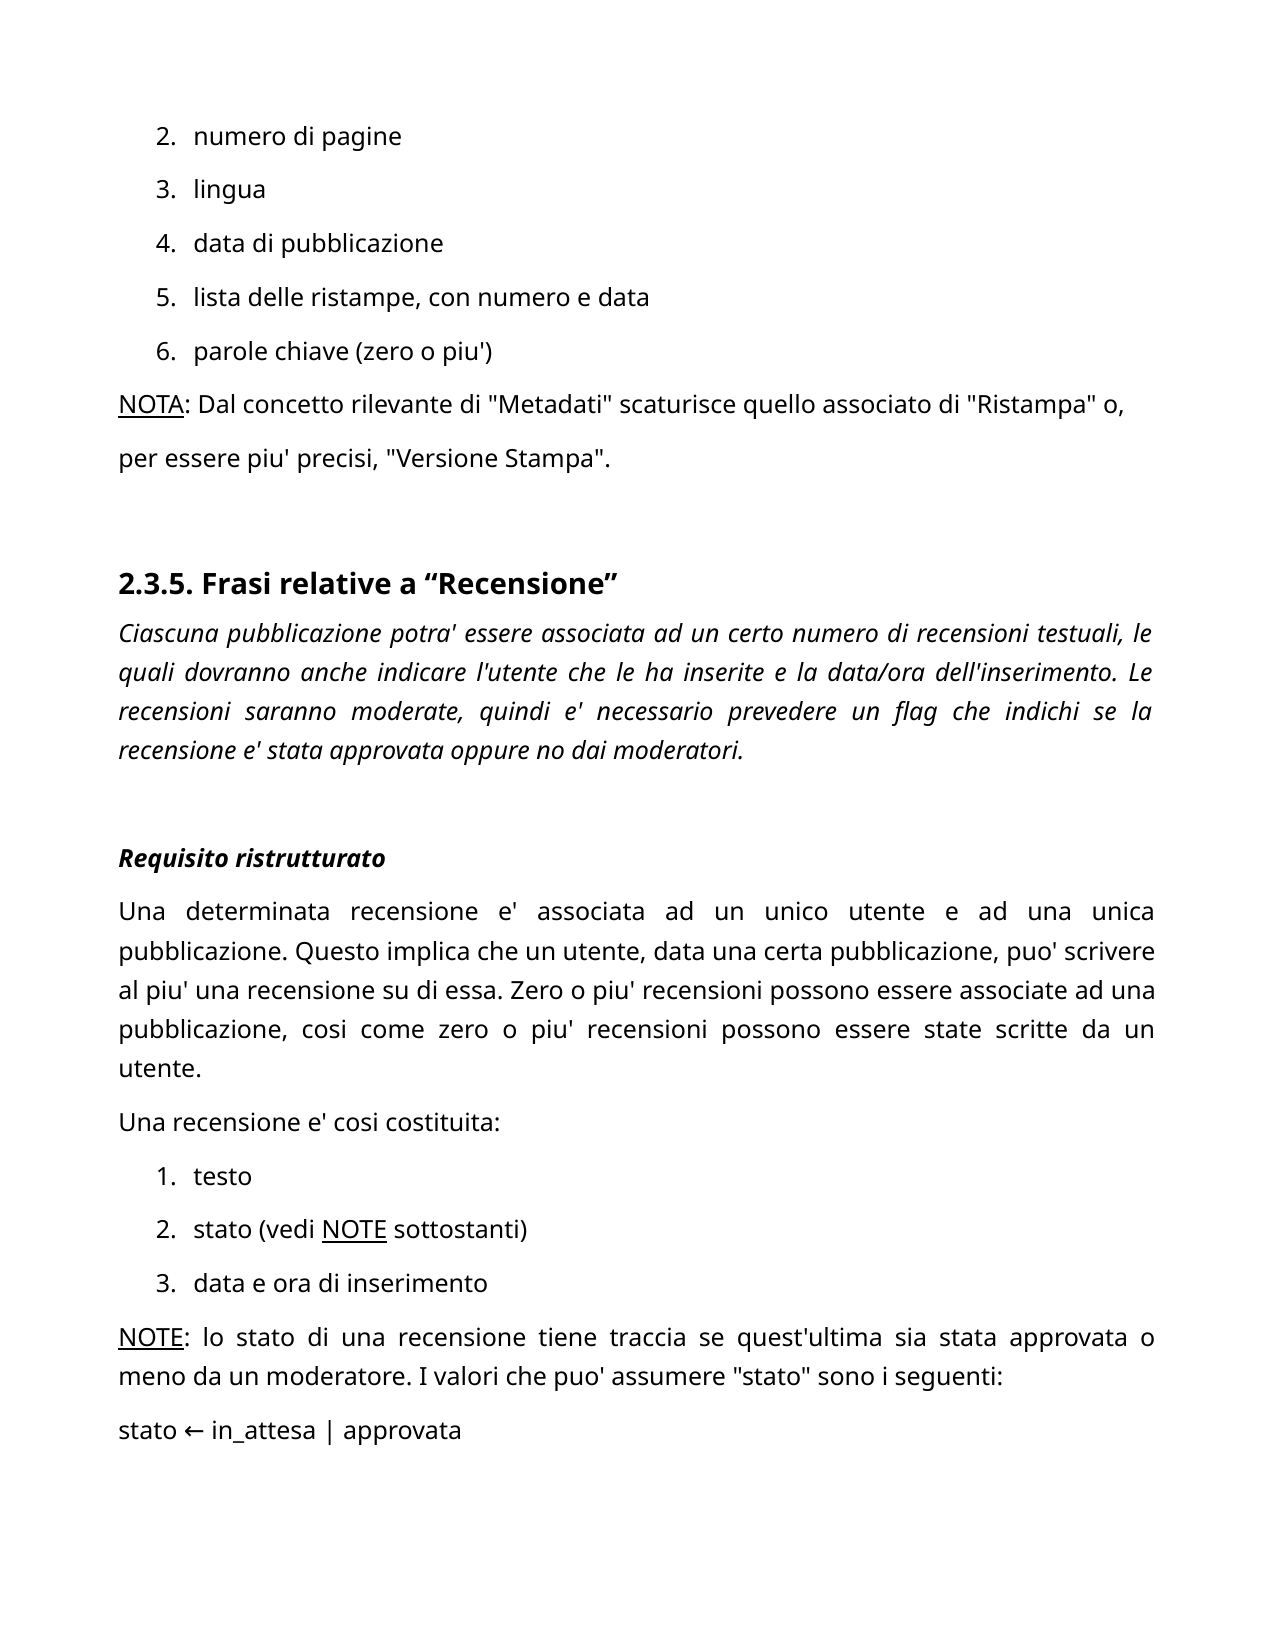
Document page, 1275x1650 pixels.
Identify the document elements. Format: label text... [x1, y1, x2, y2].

subtitle 2.3.5. Frasi relative a “Recensione” [118, 563, 1157, 603]
text Ciascuna pubblicazione potra' essere associata ad un certo numero di recensioni testuali, le quali dovranno anche indicare l'utente che le ha inserite e la data/ora dell'inserimento. Le recensioni saranno moderate, quindi e' necessario prevedere un flag che indichi se la recensione e' stata approvata oppure no dai moderatori. [118, 615, 1157, 767]
text per essere piu' precisi, "Versione Stampa". [118, 441, 1157, 475]
text Requisito ristrutturato [118, 840, 1157, 874]
list lista delle ristampe, con numero e data [156, 279, 1157, 313]
text stato ← in_attesa | approvata [118, 1412, 1157, 1446]
text Una recensione e' cosi costituita: [118, 1104, 1157, 1138]
list numero di pagine [156, 118, 1157, 152]
list lingua [156, 172, 1157, 206]
list data di pubblicazione [156, 226, 1157, 260]
list stato (vedi NOTE sottostanti) [156, 1212, 1157, 1246]
list data e ora di inserimento [156, 1266, 1157, 1300]
list parole chiave (zero o piu') [156, 333, 1157, 367]
list testo [156, 1158, 1157, 1192]
text NOTA: Dal concetto rilevante di "Metadati" scaturisce quello associato di "Ristampa" o, [118, 387, 1157, 421]
text NOTE: lo stato di una recensione tiene traccia se quest'ultima sia stata approvata o meno da un moderatore. I valori che puo' assumere "stato" sono i seguenti: [118, 1319, 1157, 1393]
text Una determinata recensione e' associata ad un unico utente e ad una unica pubblicazione. Questo implica che un utente, data una certa pubblicazione, puo' scrivere al piu' una recensione su di essa. Zero o piu' recensioni possono essere associate ad una pubblicazione, cosi come zero o piu' recensioni possono essere state scritte da un utente. [118, 894, 1157, 1085]
